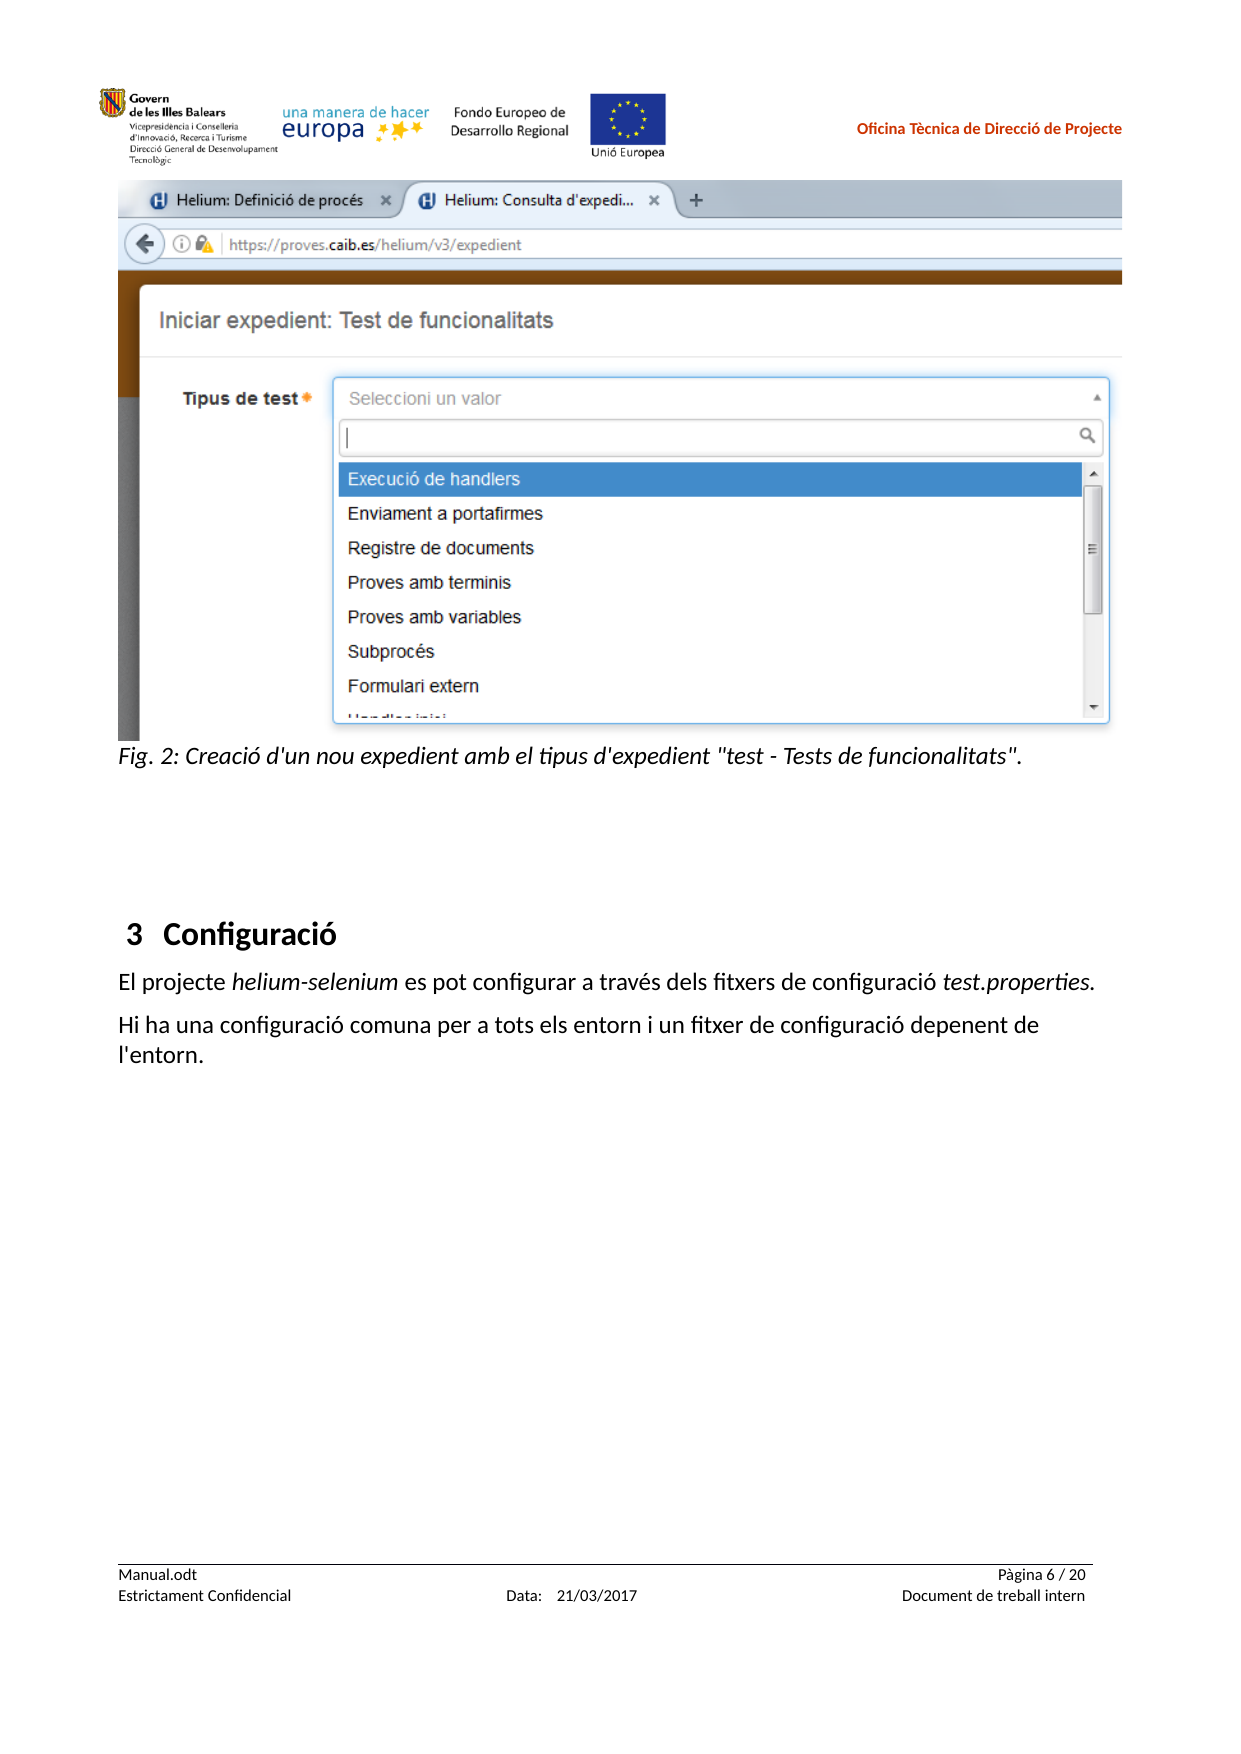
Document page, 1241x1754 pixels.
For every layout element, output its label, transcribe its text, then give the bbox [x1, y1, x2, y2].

text El projecte helium-selenium es pot configurar a través dels fitxers de configuració test.properties. [118, 966, 1122, 996]
picture [99, 87, 668, 166]
text Hi ha una configuració comuna per a tots els entorn i un fitxer de configuració depenent de l'entorn. [118, 1009, 1122, 1070]
subtitle Configuració [118, 912, 1122, 953]
text Fig. 2: Creació d'un nou expedient amb el tipus d'expedient "test - Tests de funcionalitats". [118, 741, 1122, 771]
picture [118, 180, 1123, 741]
